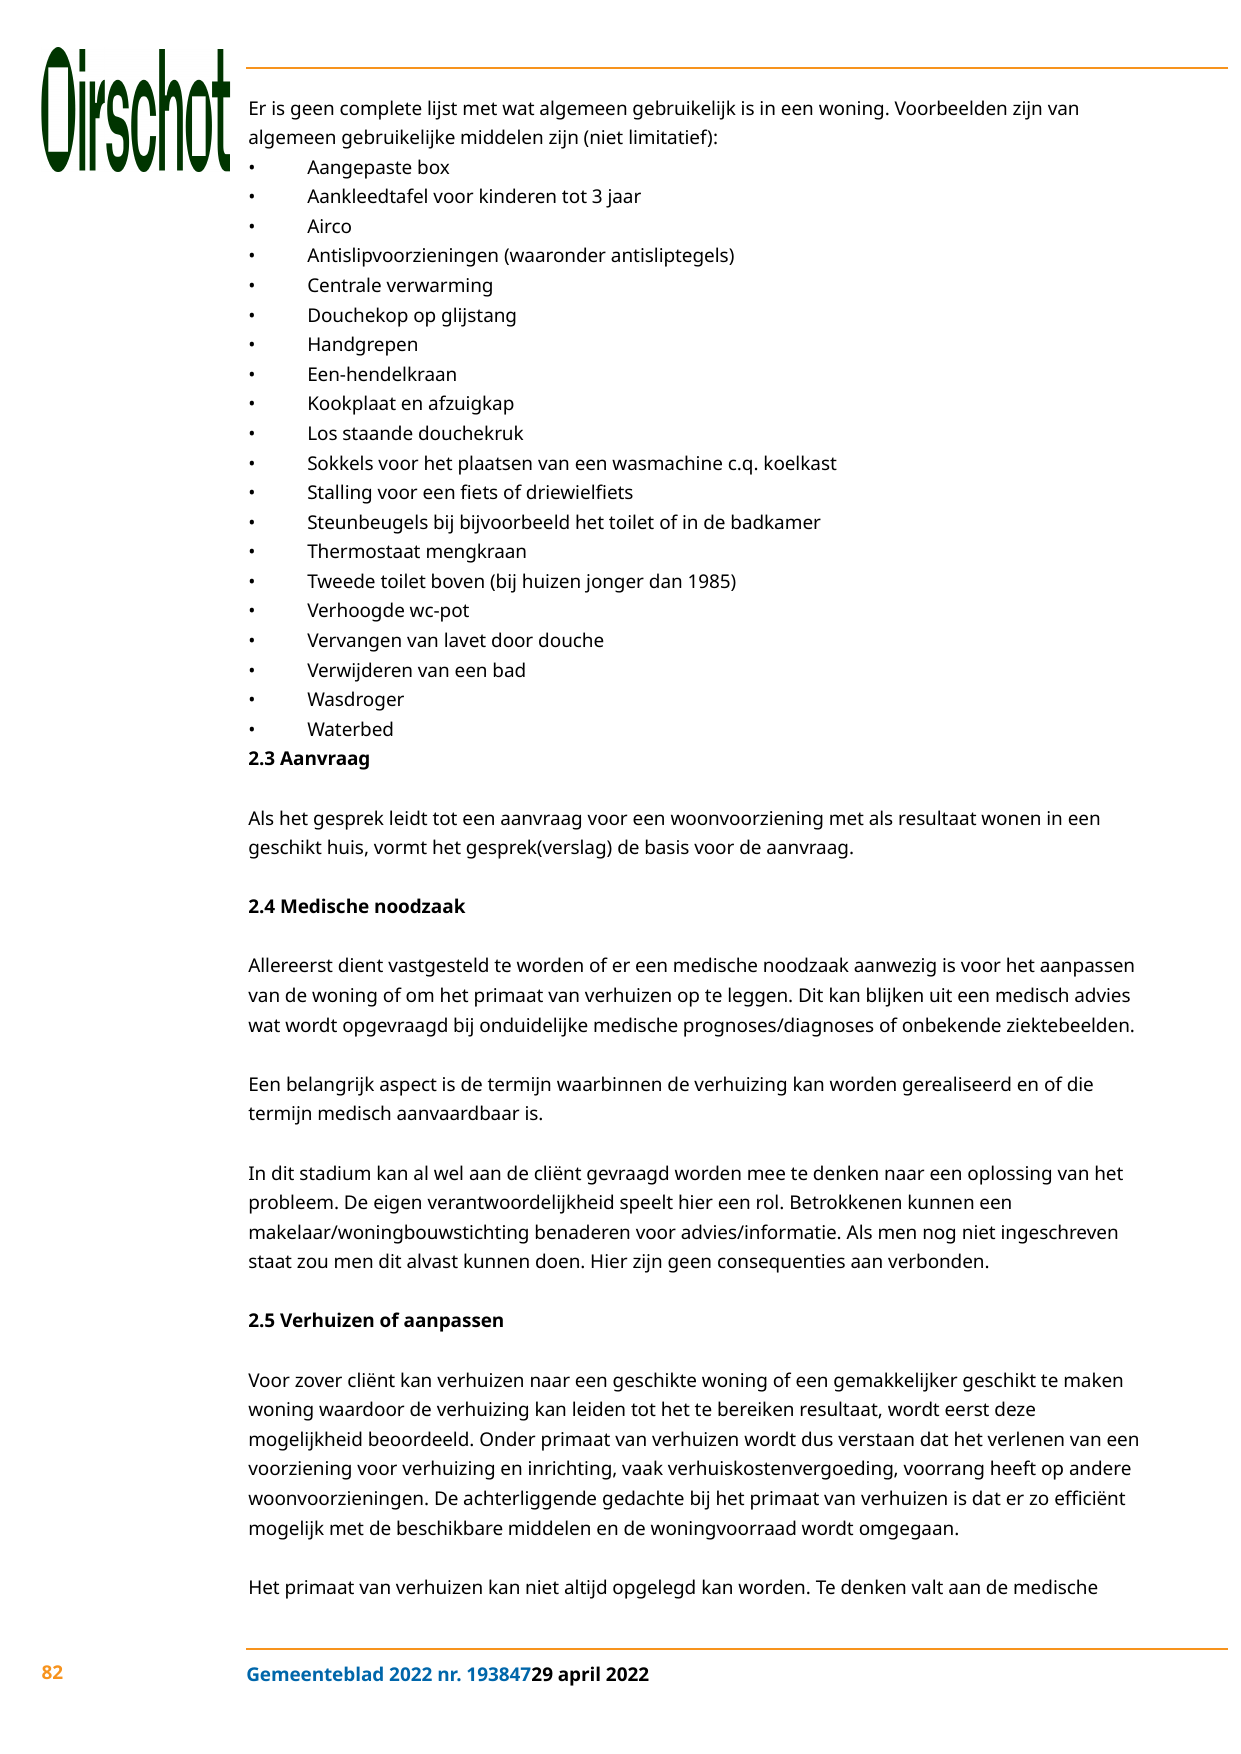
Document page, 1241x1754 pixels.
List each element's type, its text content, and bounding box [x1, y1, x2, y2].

list Verhoogde wc-pot [248, 598, 1152, 623]
list Antislipvoorzieningen (waaronder antisliptegels) [248, 243, 1152, 268]
list Vervangen van lavet door douche [248, 627, 1152, 653]
list Handgrepen [248, 331, 1152, 357]
text In dit stadium kan al wel aan de cliënt gevraagd worden mee te denken naar een oplossing van het probleem. De eigen verantwoordelijkheid speelt hier een rol. Betrokkenen kunnen een makelaar/woningbouwstichting benaderen voor advies/informatie. Als men nog niet ingeschreven staat zou men dit alvast kunnen doen. Hier zijn geen consequenties aan verbonden. [248, 1160, 1152, 1274]
picture [41, 47, 231, 172]
list Wasdroger [248, 686, 1152, 712]
list Thermostaat mengkraan [248, 538, 1152, 564]
list Douchekop op glijstang [248, 302, 1152, 328]
text Als het gesprek leidt tot een aanvraag voor een woonvoorziening met als resultaat wonen in een geschikt huis, vormt het gesprek(verslag) de basis voor de aanvraag. [248, 805, 1152, 860]
list Centrale verwarming [248, 272, 1152, 298]
list Kookplaat en afzuigkap [248, 391, 1152, 416]
list Los staande douchekruk [248, 420, 1152, 446]
list Verwijderen van een bad [248, 657, 1152, 683]
list Sokkels voor het plaatsen van een wasmachine c.q. koelkast [248, 450, 1152, 476]
text 2.5 Verhuizen of aanpassen [248, 1308, 1152, 1333]
text Allereerst dient vastgesteld te worden of er een medische noodzaak aanwezig is voor het aanpassen van de woning of om het primaat van verhuizen op te leggen. Dit kan blijken uit een medisch advies wat wordt opgevraagd bij onduidelijke medische prognoses/diagnoses of onbekende ziektebeelden. [248, 953, 1152, 1038]
text Een belangrijk aspect is de termijn waarbinnen de verhuizing kan worden gerealiseerd en of die termijn medisch aanvaardbaar is. [248, 1071, 1152, 1126]
text Er is geen complete lijst met wat algemeen gebruikelijk is in een woning. Voorbeelden zijn van algemeen gebruikelijke middelen zijn (niet limitatief): [248, 95, 1152, 150]
list Tweede toilet boven (bij huizen jonger dan 1985) [248, 568, 1152, 594]
list Aangepaste box [248, 154, 1152, 180]
text Voor zover cliënt kan verhuizen naar een geschikte woning of een gemakkelijker geschikt te maken woning waardoor de verhuizing kan leiden tot het te bereiken resultaat, wordt eerst deze mogelijkheid beoordeeld. Onder primaat van verhuizen wordt dus verstaan dat het verlenen van een voorziening voor verhuizing en inrichting, vaak verhuiskostenvergoeding, voorrang heeft op andere woonvoorzieningen. De achterliggende gedachte bij het primaat van verhuizen is dat er zo efficiënt mogelijk met de beschikbare middelen en de woningvoorraad wordt omgegaan. [248, 1367, 1152, 1541]
list Waterbed [248, 716, 1152, 742]
text Het primaat van verhuizen kan niet altijd opgelegd kan worden. Te denken valt aan de medische [248, 1574, 1152, 1600]
list Aankleedtafel voor kinderen tot 3 jaar [248, 183, 1152, 209]
list Steunbeugels bij bijvoorbeeld het toilet of in de badkamer [248, 509, 1152, 535]
list Airco [248, 213, 1152, 239]
list Stalling voor een fiets of driewielfiets [248, 479, 1152, 505]
text 2.3 Aanvraag [248, 746, 1152, 771]
text 2.4 Medische noodzaak [248, 893, 1152, 919]
list Een-hendelkraan [248, 361, 1152, 387]
